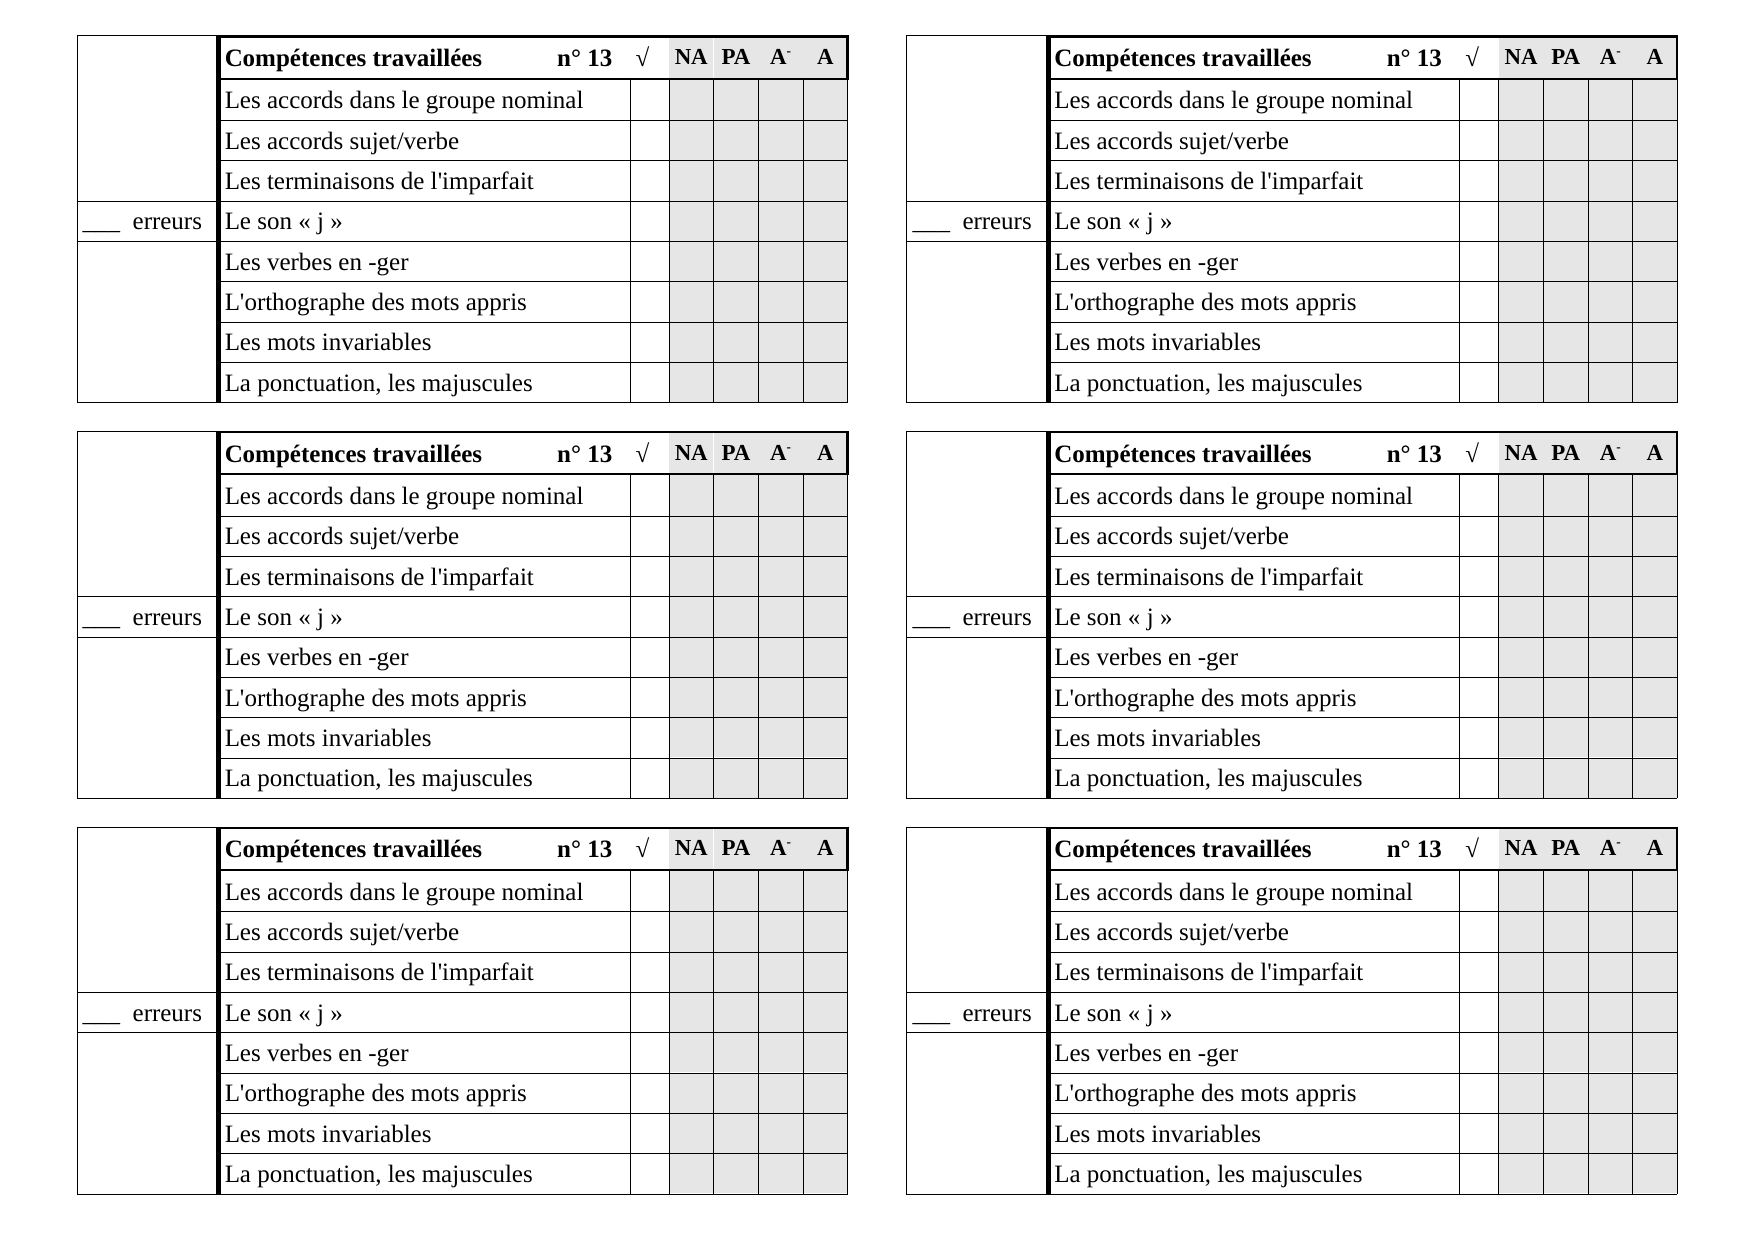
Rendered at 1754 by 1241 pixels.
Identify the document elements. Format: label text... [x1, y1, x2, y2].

table_cell [1633, 871, 1677, 911]
table_header PA [1543, 38, 1588, 78]
table_cell [1589, 557, 1632, 596]
table_cell [759, 80, 803, 120]
table_cell [714, 475, 758, 516]
table_cell Les terminaisons de l'imparfait [221, 161, 630, 201]
table_cell [1633, 323, 1677, 362]
table_cell Le son « j » [221, 597, 630, 637]
table_cell [804, 912, 847, 952]
table_cell ___ erreurs [78, 993, 216, 1032]
table_cell [759, 678, 803, 717]
table_cell [714, 993, 758, 1032]
table_cell L'orthographe des mots appris [1051, 282, 1459, 322]
table_cell L'orthographe des mots appris [1051, 1074, 1459, 1113]
table_cell [907, 242, 1046, 402]
table_header A- [1588, 38, 1632, 78]
table_cell L'orthographe des mots appris [1051, 678, 1459, 717]
table_cell [714, 323, 758, 362]
table_cell [1460, 161, 1498, 201]
table_cell [1544, 597, 1588, 637]
table_cell Les mots invariables [221, 1114, 630, 1153]
table_cell [1544, 557, 1588, 596]
table_header A- [758, 38, 803, 78]
table_cell [631, 1033, 669, 1072]
table_header √ [630, 829, 669, 869]
table_cell Les terminaisons de l'imparfait [1051, 953, 1459, 992]
table_cell Les verbes en -ger [1051, 638, 1459, 677]
table_cell [759, 953, 803, 992]
table_cell [78, 1033, 216, 1193]
table_header A- [1588, 829, 1632, 869]
table_cell [1460, 475, 1498, 516]
table_header √ [1459, 38, 1498, 78]
table_cell [670, 678, 713, 717]
table_cell [631, 323, 669, 362]
table_cell [759, 475, 803, 516]
table_cell [631, 678, 669, 717]
table_cell Les accords sujet/verbe [1051, 912, 1459, 952]
table_cell [1460, 1033, 1498, 1072]
table_cell [1589, 1033, 1632, 1072]
table_header A [803, 38, 846, 78]
table_cell [670, 161, 713, 201]
table_header Compétences travaillées n° 13 [1051, 829, 1459, 869]
table_cell [1544, 1154, 1588, 1193]
table_cell [804, 993, 847, 1032]
table_cell [1499, 759, 1543, 798]
table_cell ___ erreurs [78, 202, 216, 241]
table_cell [631, 953, 669, 992]
table_cell [804, 1154, 847, 1193]
table_header √ [1459, 433, 1498, 473]
table_header PA [1543, 433, 1588, 473]
table_cell Les mots invariables [221, 718, 630, 757]
table_cell Le son « j » [221, 993, 630, 1032]
table_cell [1633, 475, 1677, 516]
table_cell [1589, 1154, 1632, 1193]
table_cell [714, 1114, 758, 1153]
table_cell [1589, 161, 1632, 201]
table_cell Les mots invariables [1051, 1114, 1459, 1153]
table_cell [1633, 759, 1677, 798]
table_header [907, 828, 1046, 992]
table_cell [1499, 1114, 1543, 1153]
table_cell [1633, 1033, 1677, 1072]
table_cell [1633, 363, 1677, 402]
table_cell [804, 953, 847, 992]
table_cell [631, 1114, 669, 1153]
table_cell [1460, 638, 1498, 677]
table_cell [670, 517, 713, 556]
table_cell [1633, 80, 1677, 120]
table_cell [1633, 953, 1677, 992]
table_cell ___ erreurs [78, 597, 216, 637]
table_cell [1544, 1033, 1588, 1072]
table_cell [804, 121, 847, 160]
table_cell Les terminaisons de l'imparfait [1051, 557, 1459, 596]
table_cell [1499, 871, 1543, 911]
table_cell [759, 242, 803, 281]
table_header NA [1499, 829, 1543, 869]
table_cell [804, 323, 847, 362]
table_cell [1589, 993, 1632, 1032]
table_cell [631, 282, 669, 322]
table_cell [804, 597, 847, 637]
table_cell [1589, 953, 1632, 992]
table_cell [670, 953, 713, 992]
table_header A- [758, 829, 803, 869]
table_cell [1499, 678, 1543, 717]
table_cell [1460, 953, 1498, 992]
table_cell [1544, 953, 1588, 992]
table_cell [1633, 202, 1677, 241]
table_header Compétences travaillées n° 13 [221, 433, 630, 473]
table_cell [714, 597, 758, 637]
table_cell [1499, 323, 1543, 362]
table_cell [804, 161, 847, 201]
table_cell [1544, 242, 1588, 281]
table_cell [1460, 993, 1498, 1032]
table_cell [631, 80, 669, 120]
table_cell [1544, 323, 1588, 362]
table_cell [714, 912, 758, 952]
table_cell [1499, 517, 1543, 556]
table_cell Les verbes en -ger [1051, 242, 1459, 281]
table_header [907, 432, 1046, 596]
table_cell [631, 871, 669, 911]
table_cell [1499, 202, 1543, 241]
table_cell [1460, 718, 1498, 757]
table_cell [804, 1114, 847, 1153]
table_cell L'orthographe des mots appris [221, 1074, 630, 1113]
table_cell [804, 1033, 847, 1072]
table_header [78, 432, 216, 596]
table_cell [1544, 871, 1588, 911]
table_cell [714, 1154, 758, 1193]
table_cell [78, 638, 216, 798]
table_cell [670, 242, 713, 281]
table_cell [714, 517, 758, 556]
table_cell [1544, 121, 1588, 160]
table_cell [804, 718, 847, 757]
table_cell [804, 638, 847, 677]
table_cell Les verbes en -ger [221, 242, 630, 281]
table_cell [1633, 718, 1677, 757]
table_header A- [1588, 433, 1632, 473]
table_cell [1460, 1154, 1498, 1193]
table_cell [1499, 161, 1543, 201]
table_cell [1544, 1074, 1588, 1113]
table_cell [1589, 517, 1632, 556]
table_cell La ponctuation, les majuscules [1051, 1154, 1459, 1193]
table_cell [670, 1033, 713, 1072]
table_cell [1589, 871, 1632, 911]
table_cell [714, 80, 758, 120]
table_cell [1589, 1114, 1632, 1153]
table_header Compétences travaillées n° 13 [1051, 433, 1459, 473]
table_cell [1633, 517, 1677, 556]
table_cell [714, 953, 758, 992]
table_cell [1499, 953, 1543, 992]
table_cell [631, 242, 669, 281]
table_cell [670, 1074, 713, 1113]
table_cell [1544, 759, 1588, 798]
table_cell [1499, 1033, 1543, 1072]
table_cell [631, 912, 669, 952]
table_cell [631, 993, 669, 1032]
table_cell Le son « j » [1051, 597, 1459, 637]
table_cell [1499, 597, 1543, 637]
table_cell [1499, 363, 1543, 402]
table_cell ___ erreurs [907, 993, 1046, 1032]
table_header NA [669, 829, 713, 869]
table_cell [759, 1154, 803, 1193]
table_cell [1460, 363, 1498, 402]
table_cell [1589, 363, 1632, 402]
table_cell [1589, 638, 1632, 677]
table_cell [714, 871, 758, 911]
table_cell [1460, 80, 1498, 120]
table_cell Les accords sujet/verbe [221, 517, 630, 556]
table_cell [631, 1074, 669, 1113]
table_cell [670, 1154, 713, 1193]
table_cell [1460, 871, 1498, 911]
table_cell [1460, 282, 1498, 322]
table_cell [1589, 597, 1632, 637]
table_cell Les accords dans le groupe nominal [1051, 80, 1459, 120]
table_cell [670, 282, 713, 322]
table_cell [1499, 475, 1543, 516]
table_cell [1633, 121, 1677, 160]
table_cell Les accords dans le groupe nominal [221, 80, 630, 120]
table_header A [803, 433, 846, 473]
table_cell La ponctuation, les majuscules [221, 759, 630, 798]
table_header √ [630, 38, 669, 78]
table_cell [1544, 517, 1588, 556]
table_cell [714, 161, 758, 201]
table_header Compétences travaillées n° 13 [221, 829, 630, 869]
table_cell [1633, 1114, 1677, 1153]
table_cell La ponctuation, les majuscules [221, 363, 630, 402]
table_cell Les verbes en -ger [1051, 1033, 1459, 1072]
table_cell [1633, 282, 1677, 322]
table_cell [631, 597, 669, 637]
table_cell L'orthographe des mots appris [221, 282, 630, 322]
table_cell [1499, 1074, 1543, 1113]
table_cell [1633, 912, 1677, 952]
table_cell Les verbes en -ger [221, 1033, 630, 1072]
table_cell [631, 557, 669, 596]
table_cell [670, 80, 713, 120]
table_cell [1544, 718, 1588, 757]
table_cell La ponctuation, les majuscules [221, 1154, 630, 1193]
table_cell [1633, 161, 1677, 201]
table_cell [1589, 759, 1632, 798]
table_header A- [758, 433, 803, 473]
table_cell [1544, 912, 1588, 952]
table_cell [631, 517, 669, 556]
table_cell [804, 363, 847, 402]
table_header NA [669, 38, 713, 78]
table_cell [804, 678, 847, 717]
table_cell [759, 121, 803, 160]
table_cell [714, 759, 758, 798]
table_header NA [1499, 433, 1543, 473]
table_cell [759, 557, 803, 596]
table_header PA [714, 829, 758, 869]
table_header NA [669, 433, 713, 473]
table_cell Les accords sujet/verbe [221, 912, 630, 952]
table_cell [1544, 475, 1588, 516]
table_cell [804, 557, 847, 596]
table_cell [759, 517, 803, 556]
table_cell [1499, 718, 1543, 757]
table_header √ [1459, 829, 1498, 869]
table_cell [714, 678, 758, 717]
table_cell [670, 202, 713, 241]
table_cell [631, 121, 669, 160]
table_cell [1460, 202, 1498, 241]
table_cell [1544, 161, 1588, 201]
table_cell [714, 557, 758, 596]
table_cell ___ erreurs [907, 202, 1046, 241]
table_cell [804, 80, 847, 120]
table_cell [714, 1033, 758, 1072]
table_cell [1499, 557, 1543, 596]
table_cell [759, 323, 803, 362]
table_cell [1589, 1074, 1632, 1113]
table_cell [1589, 121, 1632, 160]
table_cell [759, 718, 803, 757]
table_cell [1460, 323, 1498, 362]
table_cell ___ erreurs [907, 597, 1046, 637]
table_cell [631, 638, 669, 677]
table_cell [670, 993, 713, 1032]
table_cell Les mots invariables [1051, 718, 1459, 757]
table_cell [804, 1074, 847, 1113]
table_cell [804, 475, 847, 516]
table_header A [1632, 829, 1676, 869]
table_cell [804, 871, 847, 911]
table_cell [1544, 1114, 1588, 1153]
table_cell [759, 202, 803, 241]
table_cell [1589, 80, 1632, 120]
table_cell Les mots invariables [1051, 323, 1459, 362]
table_header [907, 36, 1046, 201]
table_cell Les accords sujet/verbe [1051, 121, 1459, 160]
table_cell Le son « j » [1051, 993, 1459, 1032]
table_cell Les terminaisons de l'imparfait [221, 557, 630, 596]
table_header PA [714, 38, 758, 78]
table_cell [1460, 517, 1498, 556]
table_cell [1589, 718, 1632, 757]
table_cell [1499, 912, 1543, 952]
table_cell [804, 242, 847, 281]
table_cell [670, 323, 713, 362]
table_cell [759, 638, 803, 677]
table_cell [1633, 242, 1677, 281]
table_cell [1499, 80, 1543, 120]
table_cell [1544, 80, 1588, 120]
table_cell [1633, 1154, 1677, 1193]
table_cell [670, 121, 713, 160]
table_cell Le son « j » [221, 202, 630, 241]
table_cell [1589, 323, 1632, 362]
table_cell [670, 638, 713, 677]
table_cell [714, 242, 758, 281]
table_header NA [1499, 38, 1543, 78]
table_cell Les mots invariables [221, 323, 630, 362]
table_header A [803, 829, 846, 869]
table_cell [907, 638, 1046, 798]
table_cell [1589, 912, 1632, 952]
table_cell [759, 993, 803, 1032]
table_cell [78, 242, 216, 402]
table_cell La ponctuation, les majuscules [1051, 363, 1459, 402]
table_cell [1589, 282, 1632, 322]
table_header √ [630, 433, 669, 473]
table_header Compétences travaillées n° 13 [1051, 38, 1459, 78]
table_header A [1632, 38, 1676, 78]
table_cell [1633, 557, 1677, 596]
table_cell [759, 912, 803, 952]
table_cell Les accords dans le groupe nominal [1051, 475, 1459, 516]
table_header A [1632, 433, 1676, 473]
table_header PA [1543, 829, 1588, 869]
table_cell [670, 363, 713, 402]
table_header [78, 828, 216, 992]
table_cell [714, 638, 758, 677]
table_cell [670, 759, 713, 798]
table_cell L'orthographe des mots appris [221, 678, 630, 717]
table_cell [714, 121, 758, 160]
table_cell [714, 202, 758, 241]
table_cell [1544, 282, 1588, 322]
table_cell [1499, 1154, 1543, 1193]
table_cell [1589, 475, 1632, 516]
table_cell Les terminaisons de l'imparfait [1051, 161, 1459, 201]
table_cell [714, 1074, 758, 1113]
table_cell [670, 597, 713, 637]
table_cell [1499, 993, 1543, 1032]
table_cell Les accords dans le groupe nominal [221, 871, 630, 911]
table_cell [759, 871, 803, 911]
table_cell [1460, 242, 1498, 281]
table_cell [631, 1154, 669, 1193]
table_cell [670, 557, 713, 596]
table_header PA [714, 433, 758, 473]
table_cell La ponctuation, les majuscules [1051, 759, 1459, 798]
table_cell [714, 363, 758, 402]
table_cell [631, 161, 669, 201]
table_cell [1544, 993, 1588, 1032]
table_cell [1633, 993, 1677, 1032]
table_cell [631, 475, 669, 516]
table_cell [1633, 638, 1677, 677]
table_cell [759, 1114, 803, 1153]
table_cell [631, 202, 669, 241]
table_cell [714, 718, 758, 757]
table_cell [1460, 759, 1498, 798]
table_cell [1499, 121, 1543, 160]
table_cell [759, 597, 803, 637]
table_cell [1499, 638, 1543, 677]
table_cell [1544, 678, 1588, 717]
table_cell [1589, 242, 1632, 281]
table_cell [804, 202, 847, 241]
table_cell [759, 1074, 803, 1113]
table_cell Les accords dans le groupe nominal [1051, 871, 1459, 911]
table_cell [1633, 1074, 1677, 1113]
table_header [78, 36, 216, 201]
table_cell [631, 718, 669, 757]
table_cell [1460, 912, 1498, 952]
table_cell [670, 718, 713, 757]
table_cell [907, 1033, 1046, 1193]
table_cell [804, 759, 847, 798]
table_cell Les terminaisons de l'imparfait [221, 953, 630, 992]
table_cell [1460, 678, 1498, 717]
table_cell [1499, 242, 1543, 281]
table_cell [759, 363, 803, 402]
table_cell [1544, 202, 1588, 241]
table_cell [759, 161, 803, 201]
table_cell [759, 282, 803, 322]
table_cell [1633, 678, 1677, 717]
table_cell [1460, 121, 1498, 160]
table_cell [1589, 678, 1632, 717]
table_header Compétences travaillées n° 13 [221, 38, 630, 78]
table_cell [1460, 1074, 1498, 1113]
table_cell [1460, 1114, 1498, 1153]
table_cell [670, 912, 713, 952]
table_cell [759, 759, 803, 798]
table_cell [1499, 282, 1543, 322]
table_cell Le son « j » [1051, 202, 1459, 241]
table_cell Les accords sujet/verbe [1051, 517, 1459, 556]
table_cell [759, 1033, 803, 1072]
table_cell [714, 282, 758, 322]
table_cell [804, 517, 847, 556]
table_cell [631, 363, 669, 402]
table_cell [631, 759, 669, 798]
table_cell [804, 282, 847, 322]
table_cell [1544, 363, 1588, 402]
table_cell Les accords sujet/verbe [221, 121, 630, 160]
table_cell [670, 475, 713, 516]
table_cell [670, 1114, 713, 1153]
table_cell [1460, 597, 1498, 637]
table_cell Les accords dans le groupe nominal [221, 475, 630, 516]
table_cell [1589, 202, 1632, 241]
table_cell [670, 871, 713, 911]
table_cell [1460, 557, 1498, 596]
table_cell [1633, 597, 1677, 637]
table_cell [1544, 638, 1588, 677]
table_cell Les verbes en -ger [221, 638, 630, 677]
